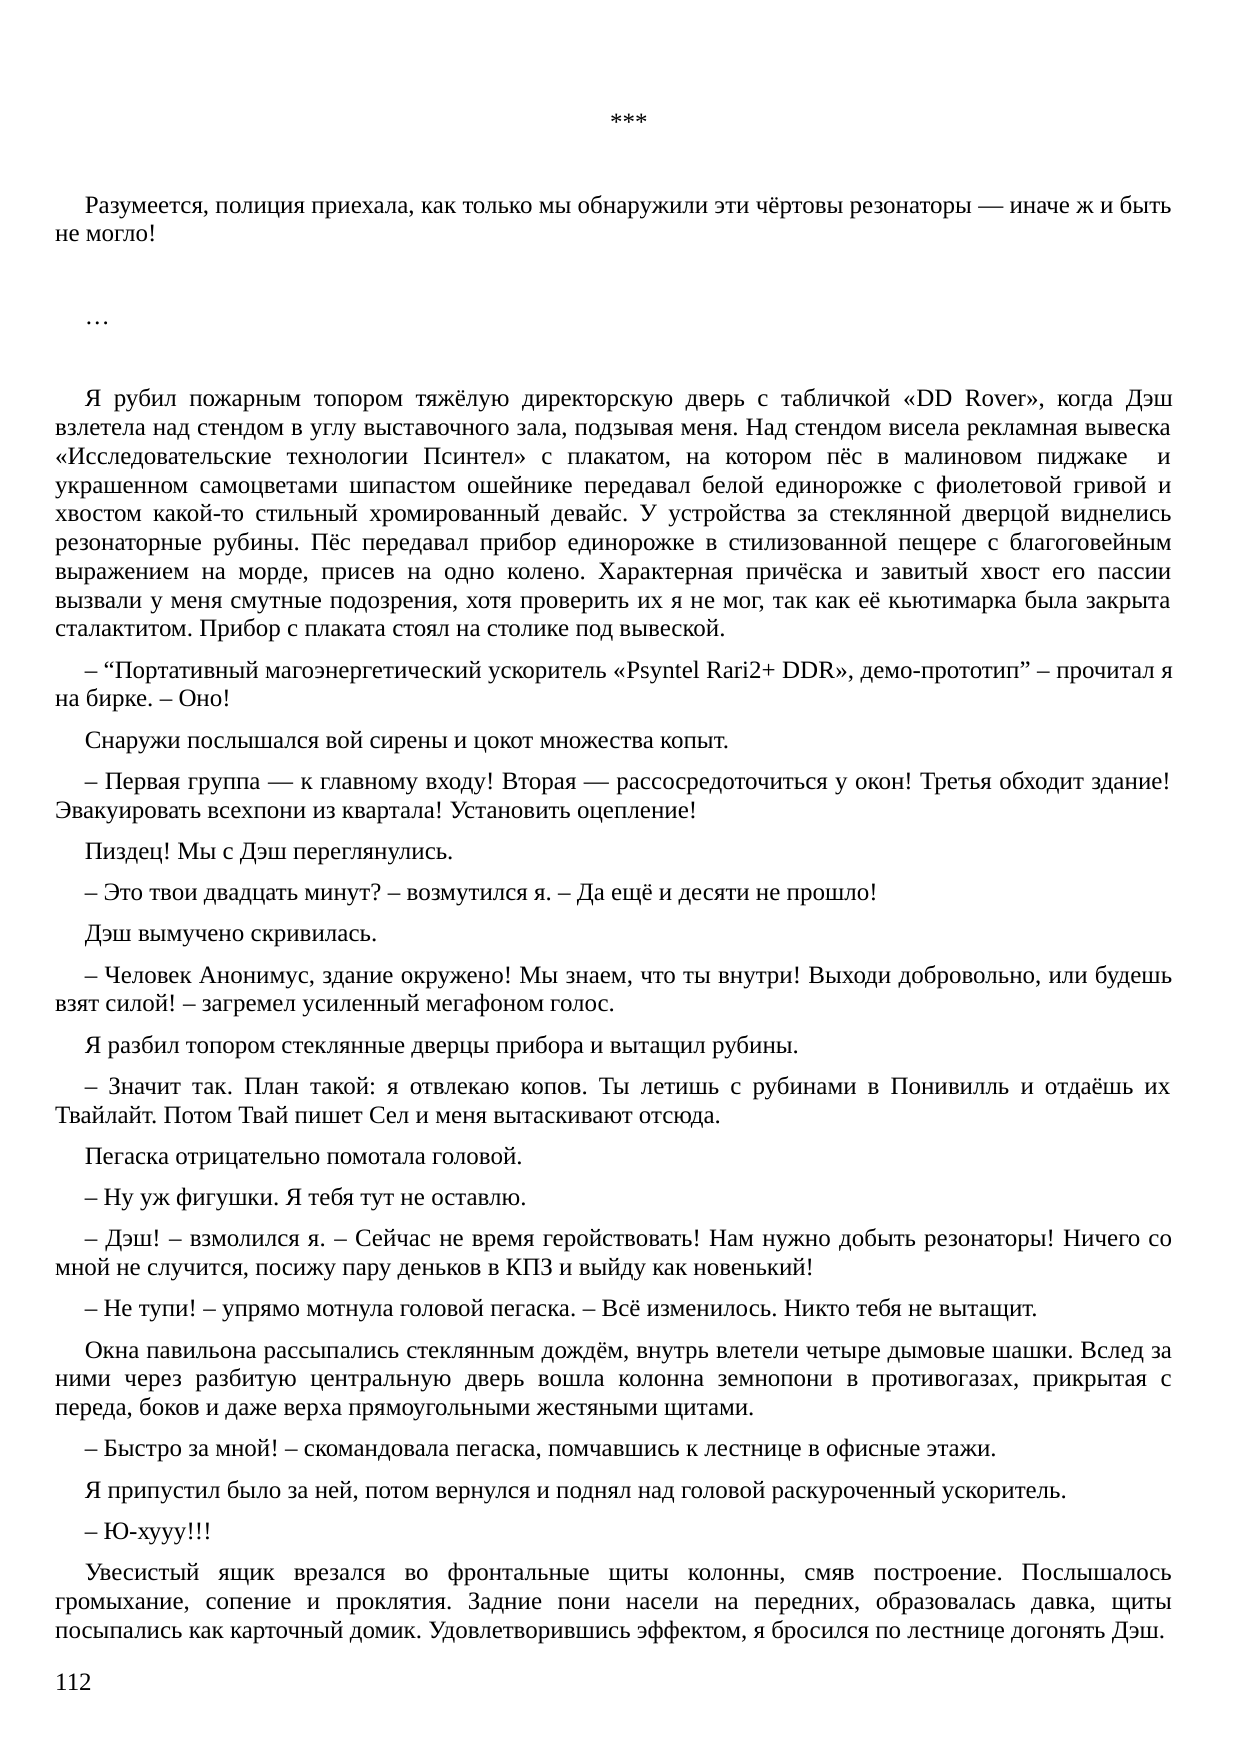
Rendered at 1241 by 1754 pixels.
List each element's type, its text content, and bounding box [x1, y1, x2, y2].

text Пиздец! Мы с Дэш переглянулись. [55, 836, 1173, 865]
text – Быстро за мной! – скомандовала пегаска, помчавшись к лестнице в офисные этажи. [55, 1433, 1173, 1462]
text – Первая группа — к главному входу! Вторая — рассосредоточиться у окон! Третья обходит здание! Эвакуировать всехпони из квартала! Установить оцепление! [55, 766, 1173, 823]
text … [55, 301, 1173, 330]
text *** [55, 107, 1173, 136]
text – Дэш! – взмолился я. – Сейчас не время геройствовать! Нам нужно добыть резонаторы! Ничего со мной не случится, посижу пару деньков в КПЗ и выйду как новенький! [55, 1223, 1173, 1281]
text – “Портативный магоэнергетический ускоритель «Psyntel Rari2+ DDR», демо-прототип” – прочитал я на бирке. – Оно! [55, 655, 1173, 712]
text Окна павильона рассыпались стеклянным дождём, внутрь влетели четыре дымовые шашки. Вслед за ними через разбитую центральную дверь вошла колонна земнопони в противогазах, прикрытая с переда, боков и даже верха прямоугольными жестяными щитами. [55, 1335, 1173, 1421]
text – Ну уж фигушки. Я тебя тут не оставлю. [55, 1182, 1173, 1211]
text Увесистый ящик врезался во фронтальные щиты колонны, смяв построение. Послышалось громыхание, сопение и проклятия. Задние пони насели на передних, образовалась давка, щиты посыпались как карточный домик. Удовлетворившись эффектом, я бросился по лестнице догонять Дэш. [55, 1557, 1173, 1643]
text Я разбил топором стеклянные дверцы прибора и вытащил рубины. [55, 1030, 1173, 1058]
text Разумеется, полиция приехала, как только мы обнаружили эти чёртовы резонаторы — иначе ж и быть не могло! [55, 190, 1173, 247]
text Дэш вымучено скривилась. [55, 918, 1173, 947]
text – Это твои двадцать минут? – возмутился я. – Да ещё и десяти не прошло! [55, 877, 1173, 906]
text Пегаска отрицательно помотала головой. [55, 1141, 1173, 1170]
text Я припустил было за ней, потом вернулся и поднял над головой раскуроченный ускоритель. [55, 1475, 1173, 1503]
text – Человек Анонимус, здание окружено! Мы знаем, что ты внутри! Выходи добровольно, или будешь взят силой! – загремел усиленный мегафоном голос. [55, 960, 1173, 1017]
text – Значит так. План такой: я отвлекаю копов. Ты летишь с рубинами в Понивилль и отдаёшь их Твайлайт. Потом Твай пишет Сел и меня вытаскивают отсюда. [55, 1071, 1173, 1128]
text – Ю-хууу!!! [55, 1516, 1173, 1545]
text Я рубил пожарным топором тяжёлую директорскую дверь с табличкой «DD Rover», когда Дэш взлетела над стендом в углу выставочного зала, подзывая меня. Над стендом висела рекламная вывеска «Исследовательские технологии Псинтел» с плакатом, на котором пёс в малиновом пиджаке и украшенном самоцветами шипастом ошейнике передавал белой единорожке с фиолетовой гривой и хвостом какой-то стильный хромированный девайс. У устройства за стеклянной дверцой виднелись резонаторные рубины. Пёс передавал прибор единорожке в стилизованной пещере с благоговейным выражением на морде, присев на одно колено. Характерная причёска и завитый хвост его пассии вызвали у меня смутные подозрения, хотя проверить их я не мог, так как её кьютимарка была закрыта сталактитом. Прибор с плаката стоял на столике под вывеской. [55, 383, 1173, 642]
text Снаружи послышался вой сирены и цокот множества копыт. [55, 725, 1173, 753]
text – Не тупи! – упрямо мотнула головой пегаска. – Всё изменилось. Никто тебя не вытащит. [55, 1293, 1173, 1322]
